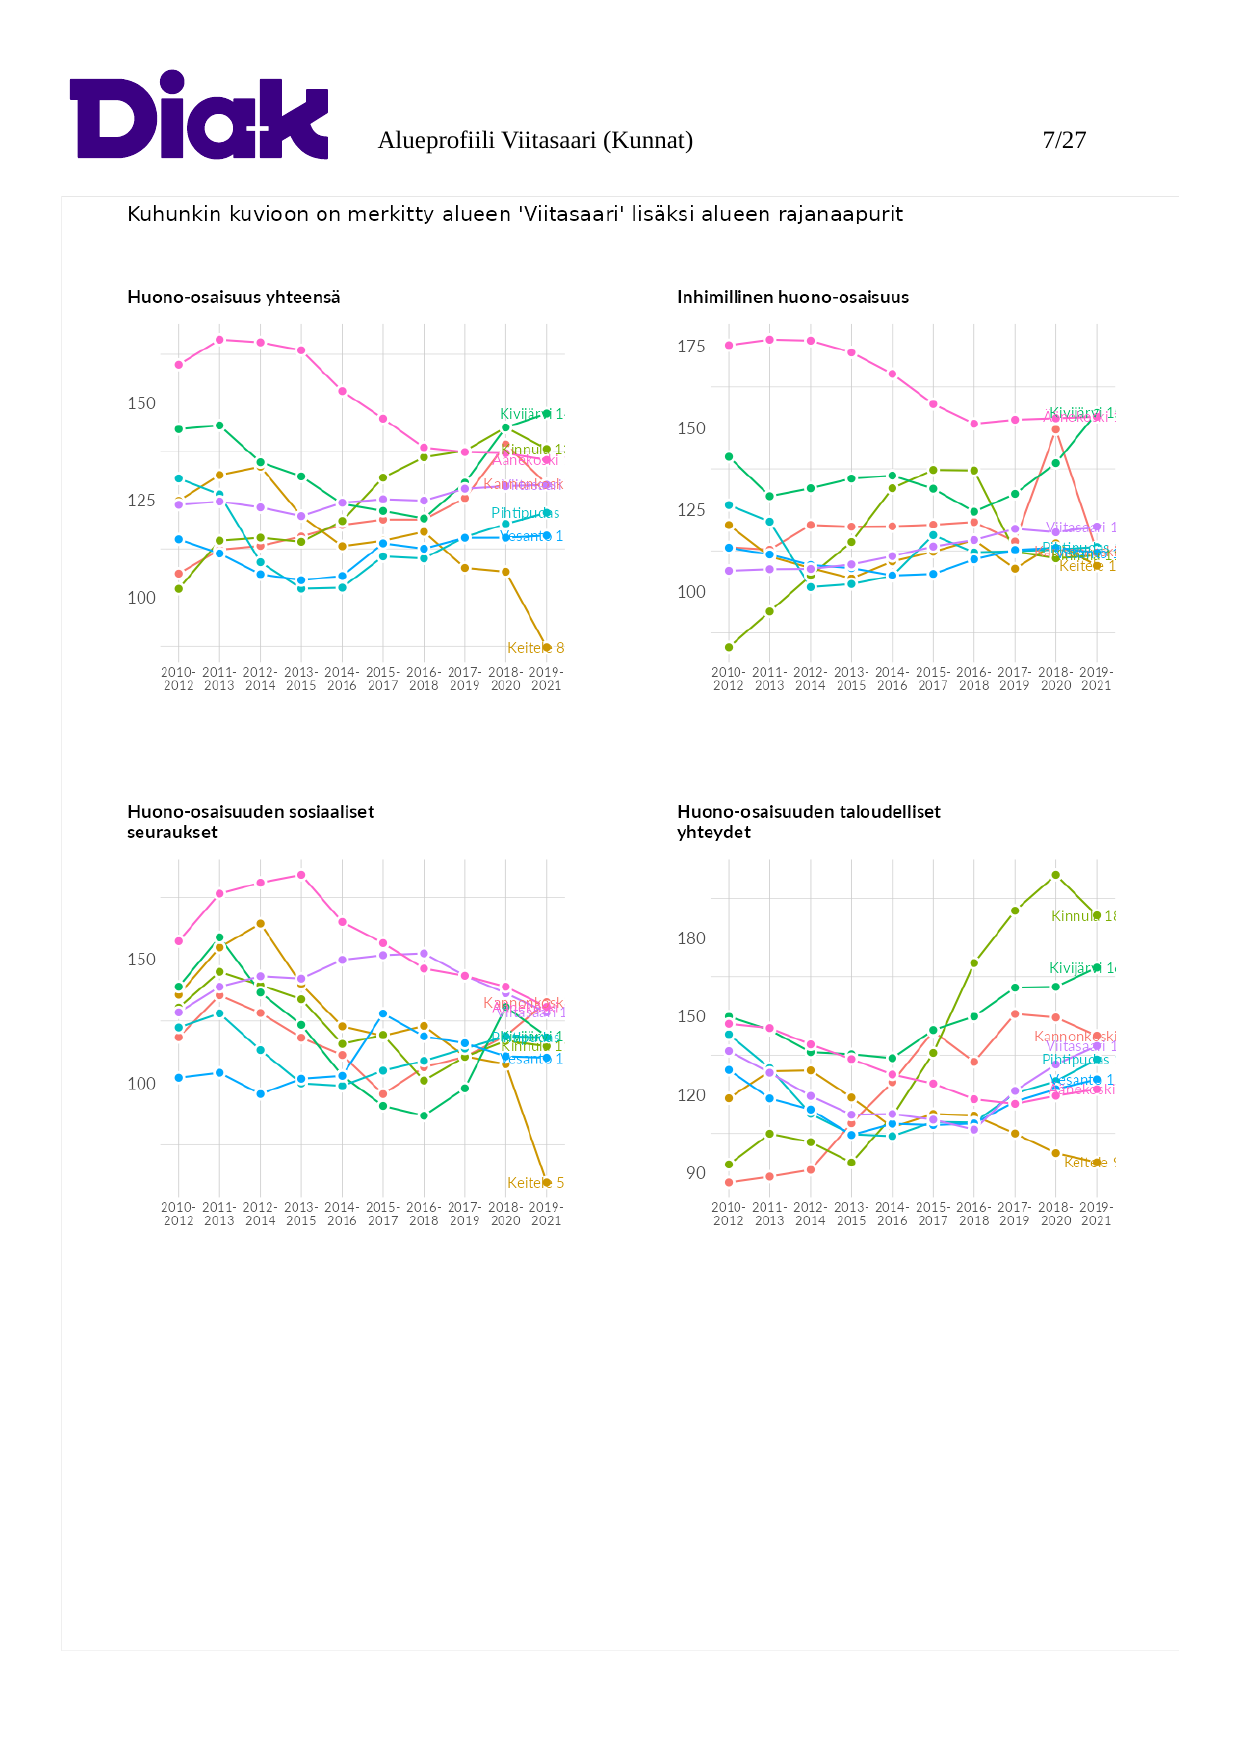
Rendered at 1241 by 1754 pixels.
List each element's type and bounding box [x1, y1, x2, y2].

picture [61, 196, 1179, 1651]
